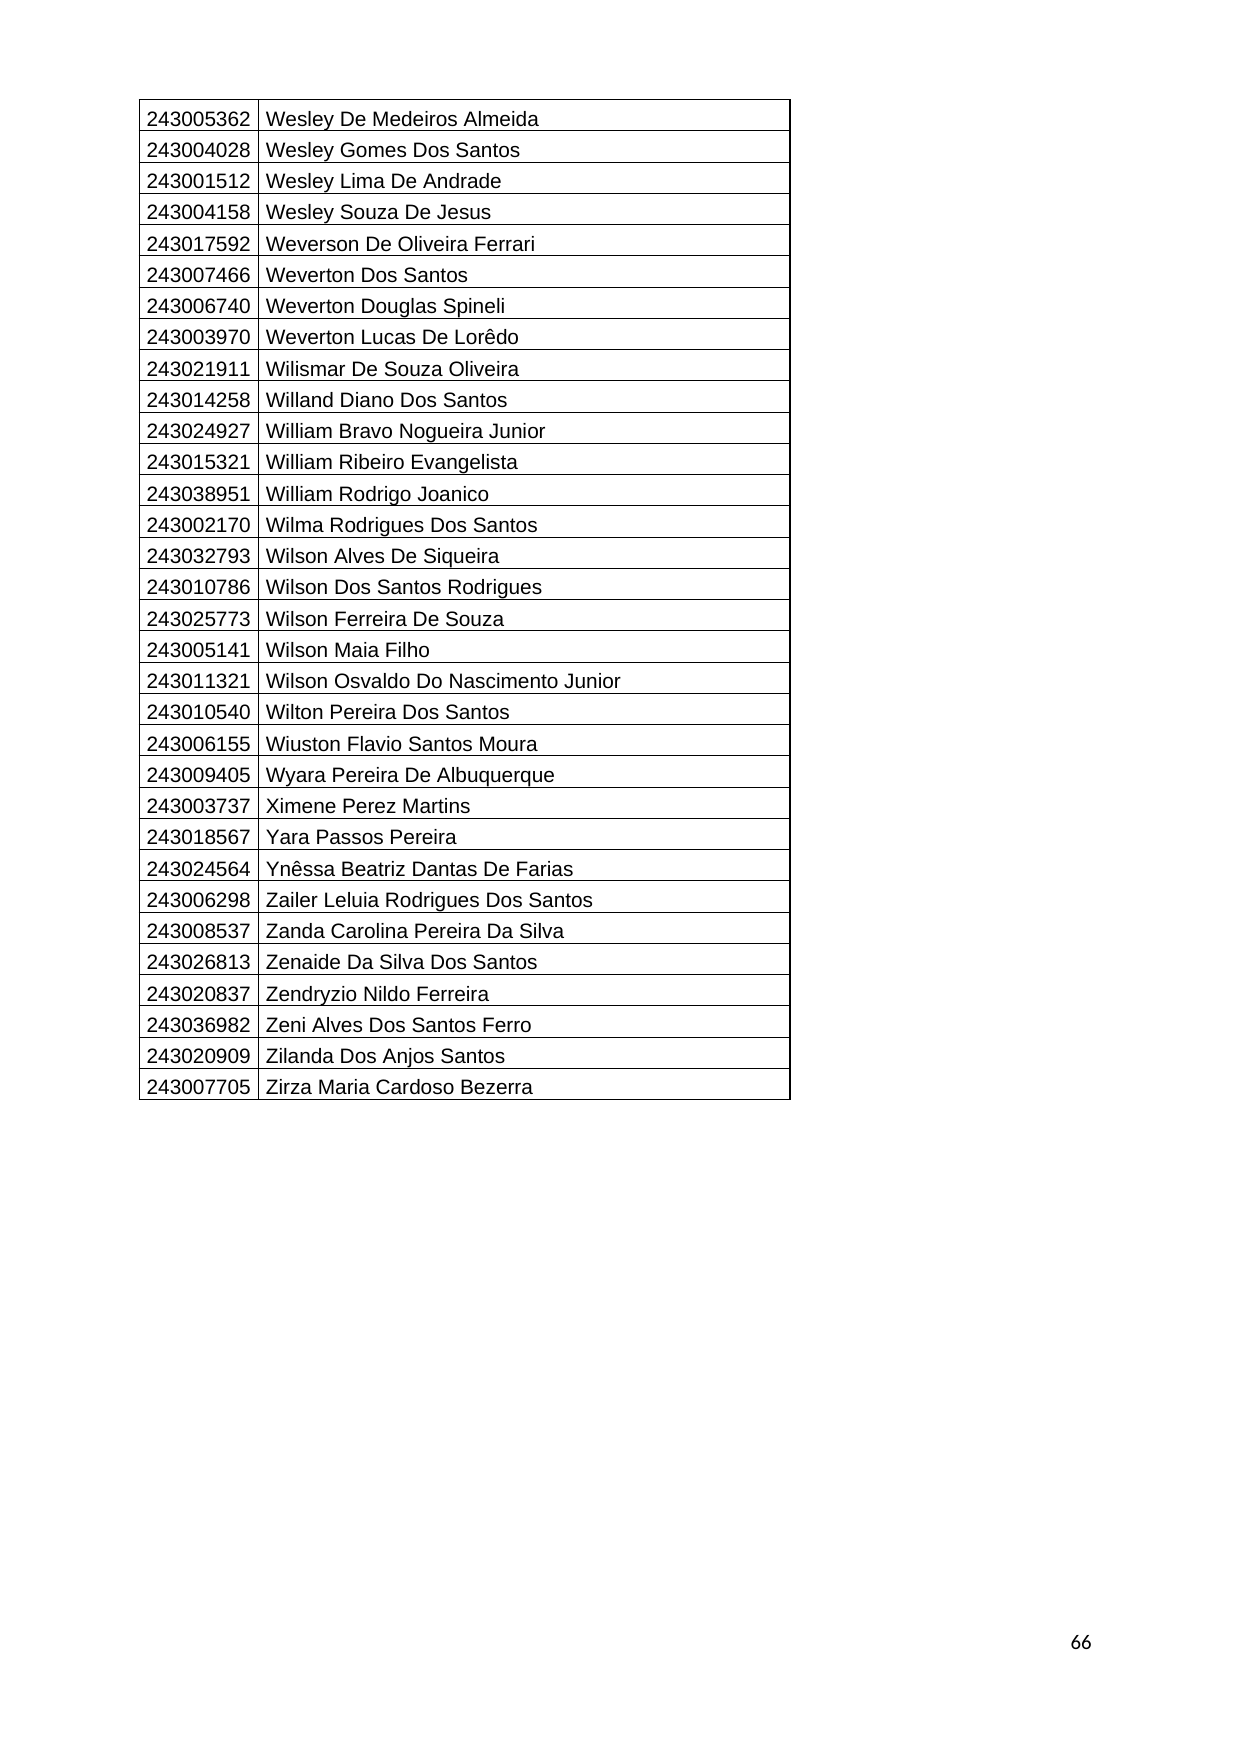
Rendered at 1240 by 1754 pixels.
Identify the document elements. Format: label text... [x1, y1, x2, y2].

table_cell Ximene Perez Martins [259, 788, 789, 818]
table_cell 243007466 [140, 256, 258, 287]
table_cell 243021911 [140, 350, 258, 380]
table_cell Wyara Pereira De Albuquerque [259, 756, 789, 787]
table_cell 243005141 [140, 631, 258, 662]
table_cell Wilton Pereira Dos Santos [259, 694, 789, 724]
table_cell 243018567 [140, 819, 258, 849]
table_cell 243036982 [140, 1006, 258, 1037]
table_cell Wilson Osvaldo Do Nascimento Junior [259, 663, 789, 693]
table_cell Wesley Souza De Jesus [259, 194, 789, 224]
table_cell Wilson Dos Santos Rodrigues [259, 569, 789, 599]
table_cell 243024927 [140, 413, 258, 443]
table_cell Ynêssa Beatriz Dantas De Farias [259, 850, 789, 880]
table_cell 243020909 [140, 1038, 258, 1068]
table_cell 243017592 [140, 225, 258, 255]
table_cell Weverton Lucas De Lorêdo [259, 319, 789, 349]
table_cell Zailer Leluia Rodrigues Dos Santos [259, 881, 789, 912]
table_cell Zenaide Da Silva Dos Santos [259, 944, 789, 974]
table_cell 243008537 [140, 913, 258, 943]
table_cell 243015321 [140, 444, 258, 474]
table_cell 243004158 [140, 194, 258, 224]
table_cell Weverton Dos Santos [259, 256, 789, 287]
table_cell Zirza Maria Cardoso Bezerra [259, 1069, 789, 1099]
table_cell Weverton Douglas Spineli [259, 288, 789, 318]
table_cell 243025773 [140, 600, 258, 630]
table_cell Wilson Ferreira De Souza [259, 600, 789, 630]
table_cell Zeni Alves Dos Santos Ferro [259, 1006, 789, 1037]
table_cell Zanda Carolina Pereira Da Silva [259, 913, 789, 943]
table_cell William Ribeiro Evangelista [259, 444, 789, 474]
table_cell 243004028 [140, 131, 258, 162]
table_cell 243003737 [140, 788, 258, 818]
table_cell 243001512 [140, 163, 258, 193]
table_cell 243014258 [140, 381, 258, 412]
table_cell 243007705 [140, 1069, 258, 1099]
table_cell 243006298 [140, 881, 258, 912]
table_cell Yara Passos Pereira [259, 819, 789, 849]
table_cell William Bravo Nogueira Junior [259, 413, 789, 443]
table_cell 243038951 [140, 475, 258, 505]
table_cell 243009405 [140, 756, 258, 787]
table_cell 243005362 [140, 100, 258, 130]
table_cell Weverson De Oliveira Ferrari [259, 225, 789, 255]
table_cell Zendryzio Nildo Ferreira [259, 975, 789, 1005]
table_cell 243003970 [140, 319, 258, 349]
table_cell 243032793 [140, 538, 258, 568]
table_cell 243010786 [140, 569, 258, 599]
table_cell 243011321 [140, 663, 258, 693]
table_cell 243006740 [140, 288, 258, 318]
table_cell Wilma Rodrigues Dos Santos [259, 506, 789, 537]
table_cell Wesley De Medeiros Almeida [259, 100, 789, 130]
table_cell 243002170 [140, 506, 258, 537]
table_cell Wesley Lima De Andrade [259, 163, 789, 193]
table_cell 243024564 [140, 850, 258, 880]
table_cell Wilson Alves De Siqueira [259, 538, 789, 568]
table_cell Wilson Maia Filho [259, 631, 789, 662]
table_cell Wiuston Flavio Santos Moura [259, 725, 789, 755]
table_cell Willand Diano Dos Santos [259, 381, 789, 412]
table_cell 243010540 [140, 694, 258, 724]
table_cell Wesley Gomes Dos Santos [259, 131, 789, 162]
table_cell Zilanda Dos Anjos Santos [259, 1038, 789, 1068]
table_cell Wilismar De Souza Oliveira [259, 350, 789, 380]
table_cell 243026813 [140, 944, 258, 974]
table_cell 243006155 [140, 725, 258, 755]
table_cell 243020837 [140, 975, 258, 1005]
table_cell William Rodrigo Joanico [259, 475, 789, 505]
